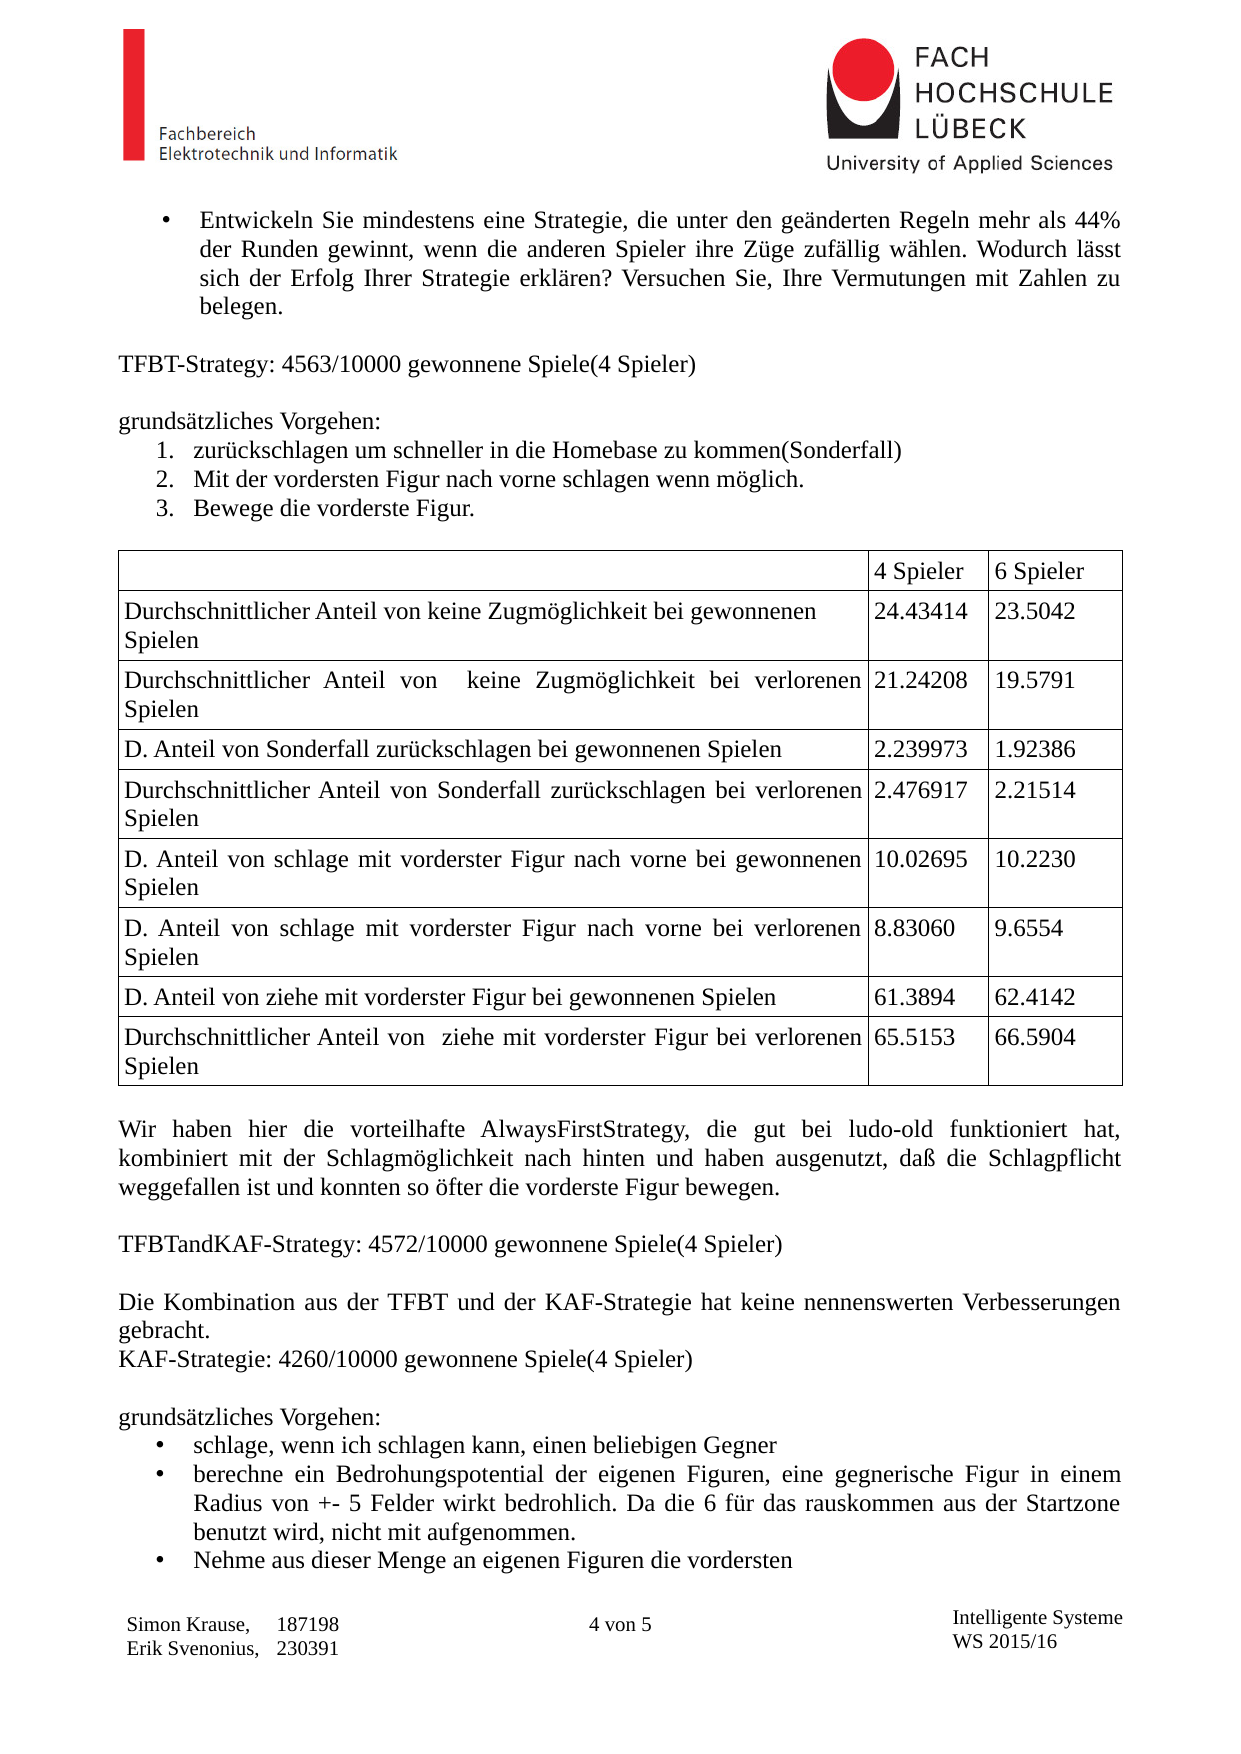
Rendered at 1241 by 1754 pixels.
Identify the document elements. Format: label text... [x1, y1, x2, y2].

picture [816, 38, 1118, 181]
table_header [119, 551, 868, 590]
list schlage, wenn ich schlagen kann, einen beliebigen Gegner [156, 1431, 1122, 1459]
list Bewege die vorderste Figur. [156, 493, 1122, 521]
table_cell D. Anteil von schlage mit vorderster Figur nach vorne bei verlorenen Spielen [119, 908, 868, 976]
table_cell Durchschnittlicher Anteil von ziehe mit vorderster Figur bei verlorenen Spielen [119, 1017, 868, 1085]
table_cell 2.21514 [989, 770, 1122, 838]
text grundsätzliches Vorgehen: [118, 1402, 1122, 1431]
table_cell 8.83060 [869, 908, 988, 976]
table_cell 65.5153 [869, 1017, 988, 1085]
list Nehme aus dieser Menge an eigenen Figuren die vordersten [156, 1546, 1122, 1574]
table_cell Durchschnittlicher Anteil von keine Zugmöglichkeit bei gewonnenen Spielen [119, 591, 868, 659]
list Entwickeln Sie mindestens eine Strategie, die unter den geänderten Regeln mehr als 44% der Runden gewinnt, wenn die anderen Spieler ihre Züge zufällig wählen. Wodurch lässt sich der Erfolg Ihrer Strategie erklären? Versuchen Sie, Ihre Vermutungen mit Zahlen zu belegen. [162, 205, 1122, 320]
table_cell 61.3894 [869, 977, 988, 1016]
table_cell 62.4142 [989, 977, 1122, 1016]
table_cell D. Anteil von Sonderfall zurückschlagen bei gewonnenen Spielen [119, 730, 868, 769]
table_cell D. Anteil von ziehe mit vorderster Figur bei gewonnenen Spielen [119, 977, 868, 1016]
table_cell Durchschnittlicher Anteil von Sonderfall zurückschlagen bei verlorenen Spielen [119, 770, 868, 838]
list zurückschlagen um schneller in die Homebase zu kommen(Sonderfall) [156, 435, 1122, 464]
table_cell 23.5042 [989, 591, 1122, 659]
list Mit der vordersten Figur nach vorne schlagen wenn möglich. [156, 464, 1122, 493]
table_cell 66.5904 [989, 1017, 1122, 1085]
list berechne ein Bedrohungspotential der eigenen Figuren, eine gegnerische Figur in einem Radius von +- 5 Felder wirkt bedrohlich. Da die 6 für das rauskommen aus der Startzone benutzt wird, nicht mit aufgenommen. [156, 1459, 1122, 1546]
text Die Kombination aus der TFBT und der KAF-Strategie hat keine nennenswerten Verbesserungen gebracht. [118, 1287, 1122, 1344]
table_cell 10.2230 [989, 839, 1122, 907]
table_header 6 Spieler [989, 551, 1122, 590]
picture [123, 29, 402, 172]
table_cell 2.239973 [869, 730, 988, 769]
table_cell 21.24208 [869, 661, 988, 728]
text TFBT-Strategy: 4563/10000 gewonnene Spiele(4 Spieler) [118, 349, 1122, 378]
table_cell Durchschnittlicher Anteil von keine Zugmöglichkeit bei verlorenen Spielen [119, 661, 868, 728]
text TFBTandKAF-Strategy: 4572/10000 gewonnene Spiele(4 Spieler) [118, 1229, 1122, 1258]
table_cell 19.5791 [989, 661, 1122, 728]
text grundsätzliches Vorgehen: [118, 406, 1122, 435]
table_cell D. Anteil von schlage mit vorderster Figur nach vorne bei gewonnenen Spielen [119, 839, 868, 907]
table_header 4 Spieler [869, 551, 988, 590]
table_cell 1.92386 [989, 730, 1122, 769]
table_cell 10.02695 [869, 839, 988, 907]
table_cell 9.6554 [989, 908, 1122, 976]
table_cell 24.43414 [869, 591, 988, 659]
table_cell 2.476917 [869, 770, 988, 838]
text KAF-Strategie: 4260/10000 gewonnene Spiele(4 Spieler) [118, 1344, 1122, 1373]
text Wir haben hier die vorteilhafte AlwaysFirstStrategy, die gut bei ludo-old funktioniert hat, kombiniert mit der Schlagmöglichkeit nach hinten und haben ausgenutzt, daß die Schlagpflicht weggefallen ist und konnten so öfter die vorderste Figur bewegen. [118, 1114, 1122, 1201]
